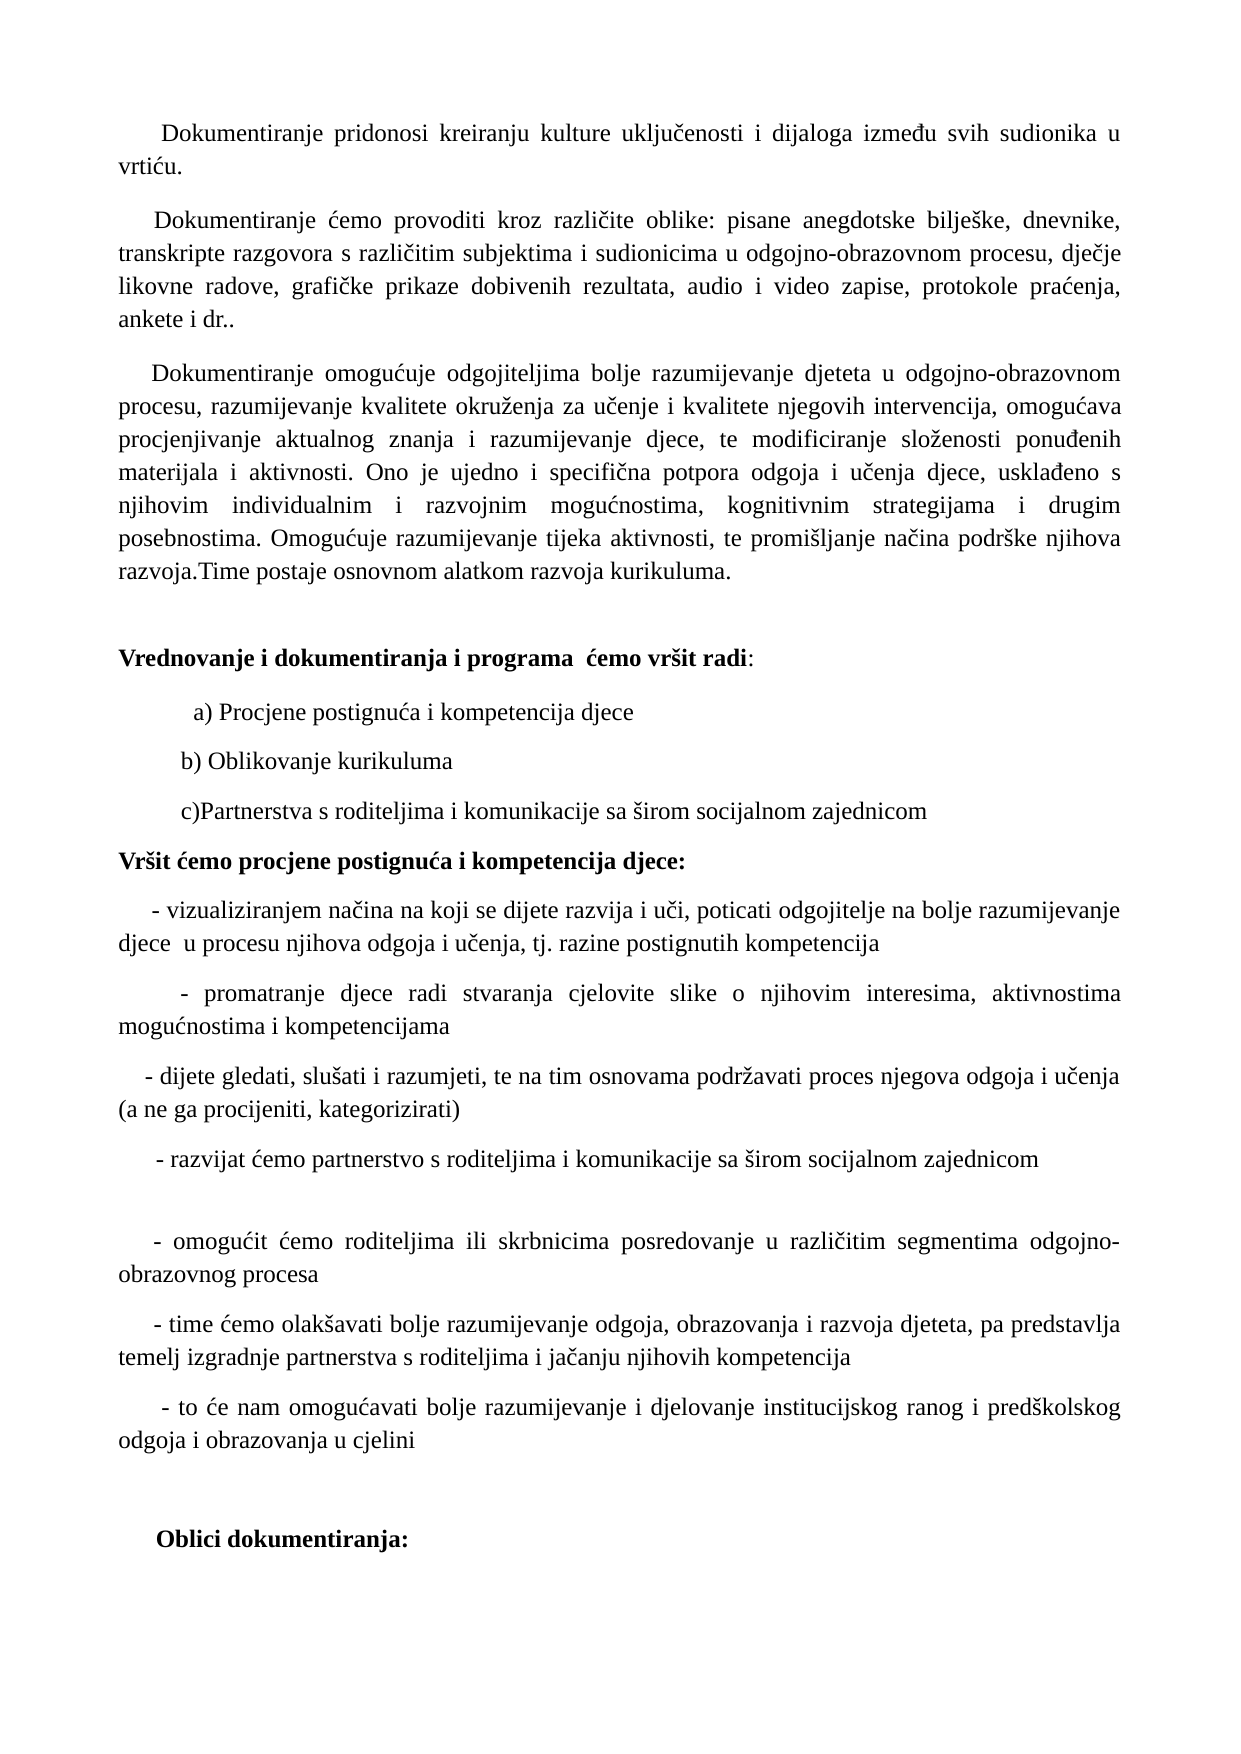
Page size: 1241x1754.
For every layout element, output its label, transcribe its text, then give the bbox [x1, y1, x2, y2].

text - vizualiziranjem načina na koji se dijete razvija i uči, poticati odgojitelje na bolje razumijevanje djece u procesu njihova odgoja i učenja, tj. razine postignutih kompetencija [118, 896, 1122, 957]
text b) Oblikovanje kurikuluma [118, 746, 1122, 775]
text a) Procjene postignuća i kompetencija djece [193, 697, 1122, 726]
text - razvijat ćemo partnerstvo s roditeljima i komunikacije sa širom socijalnom zajednicom [118, 1144, 1122, 1205]
text - omogućit ćemo roditeljima ili skrbnicima posredovanje u različitim segmentima odgojno-obrazovnog procesa [118, 1226, 1122, 1288]
text Vrednovanje i dokumentiranja i programa ćemo vršit radi: [118, 643, 1122, 672]
text - dijete gledati, slušati i razumjeti, te na tim osnovama podržavati proces njegova odgoja i učenja (a ne ga procijeniti, kategorizirati) [118, 1061, 1122, 1123]
text - time ćemo olakšavati bolje razumijevanje odgoja, obrazovanja i razvoja djeteta, pa predstavlja temelj izgradnje partnerstva s roditeljima i jačanju njihovih kompetencija [118, 1309, 1122, 1371]
text - to će nam omogućavati bolje razumijevanje i djelovanje institucijskog ranog i predškolskog odgoja i obrazovanja u cjelini [118, 1392, 1122, 1453]
text Dokumentiranje pridonosi kreiranju kulture uključenosti i dijaloga između svih sudionika u vrtiću. [118, 118, 1122, 180]
text Dokumentiranje ćemo provoditi kroz različite oblike: pisane anegdotske bilješke, dnevnike, transkripte razgovora s različitim subjektima i sudionicima u odgojno-obrazovnom procesu, dječje likovne radove, grafičke prikaze dobivenih rezultata, audio i video zapise, protokole praćenja, ankete i dr.. [118, 205, 1122, 333]
text Dokumentiranje omogućuje odgojiteljima bolje razumijevanje djeteta u odgojno-obrazovnom procesu, razumijevanje kvalitete okruženja za učenje i kvalitete njegovih intervencija, omogućava procjenjivanje aktualnog znanja i razumijevanje djece, te modificiranje složenosti ponuđenih materijala i aktivnosti. Ono je ujedno i specifična potpora odgoja i učenja djece, usklađeno s njihovim individualnim i razvojnim mogućnostima, kognitivnim strategijama i drugim posebnostima. Omogućuje razumijevanje tijeka aktivnosti, te promišljanje načina podrške njihova razvoja.Time postaje osnovnom alatkom razvoja kurikuluma. [118, 358, 1122, 618]
text Oblici dokumentiranja: [156, 1524, 1122, 1553]
text c)Partnerstva s roditeljima i komunikacije sa širom socijalnom zajednicom [118, 796, 1122, 825]
text - promatranje djece radi stvaranja cjelovite slike o njihovim interesima, aktivnostima mogućnostima i kompetencijama [118, 978, 1122, 1040]
text Vršit ćemo procjene postignuća i kompetencija djece: [118, 846, 1122, 874]
